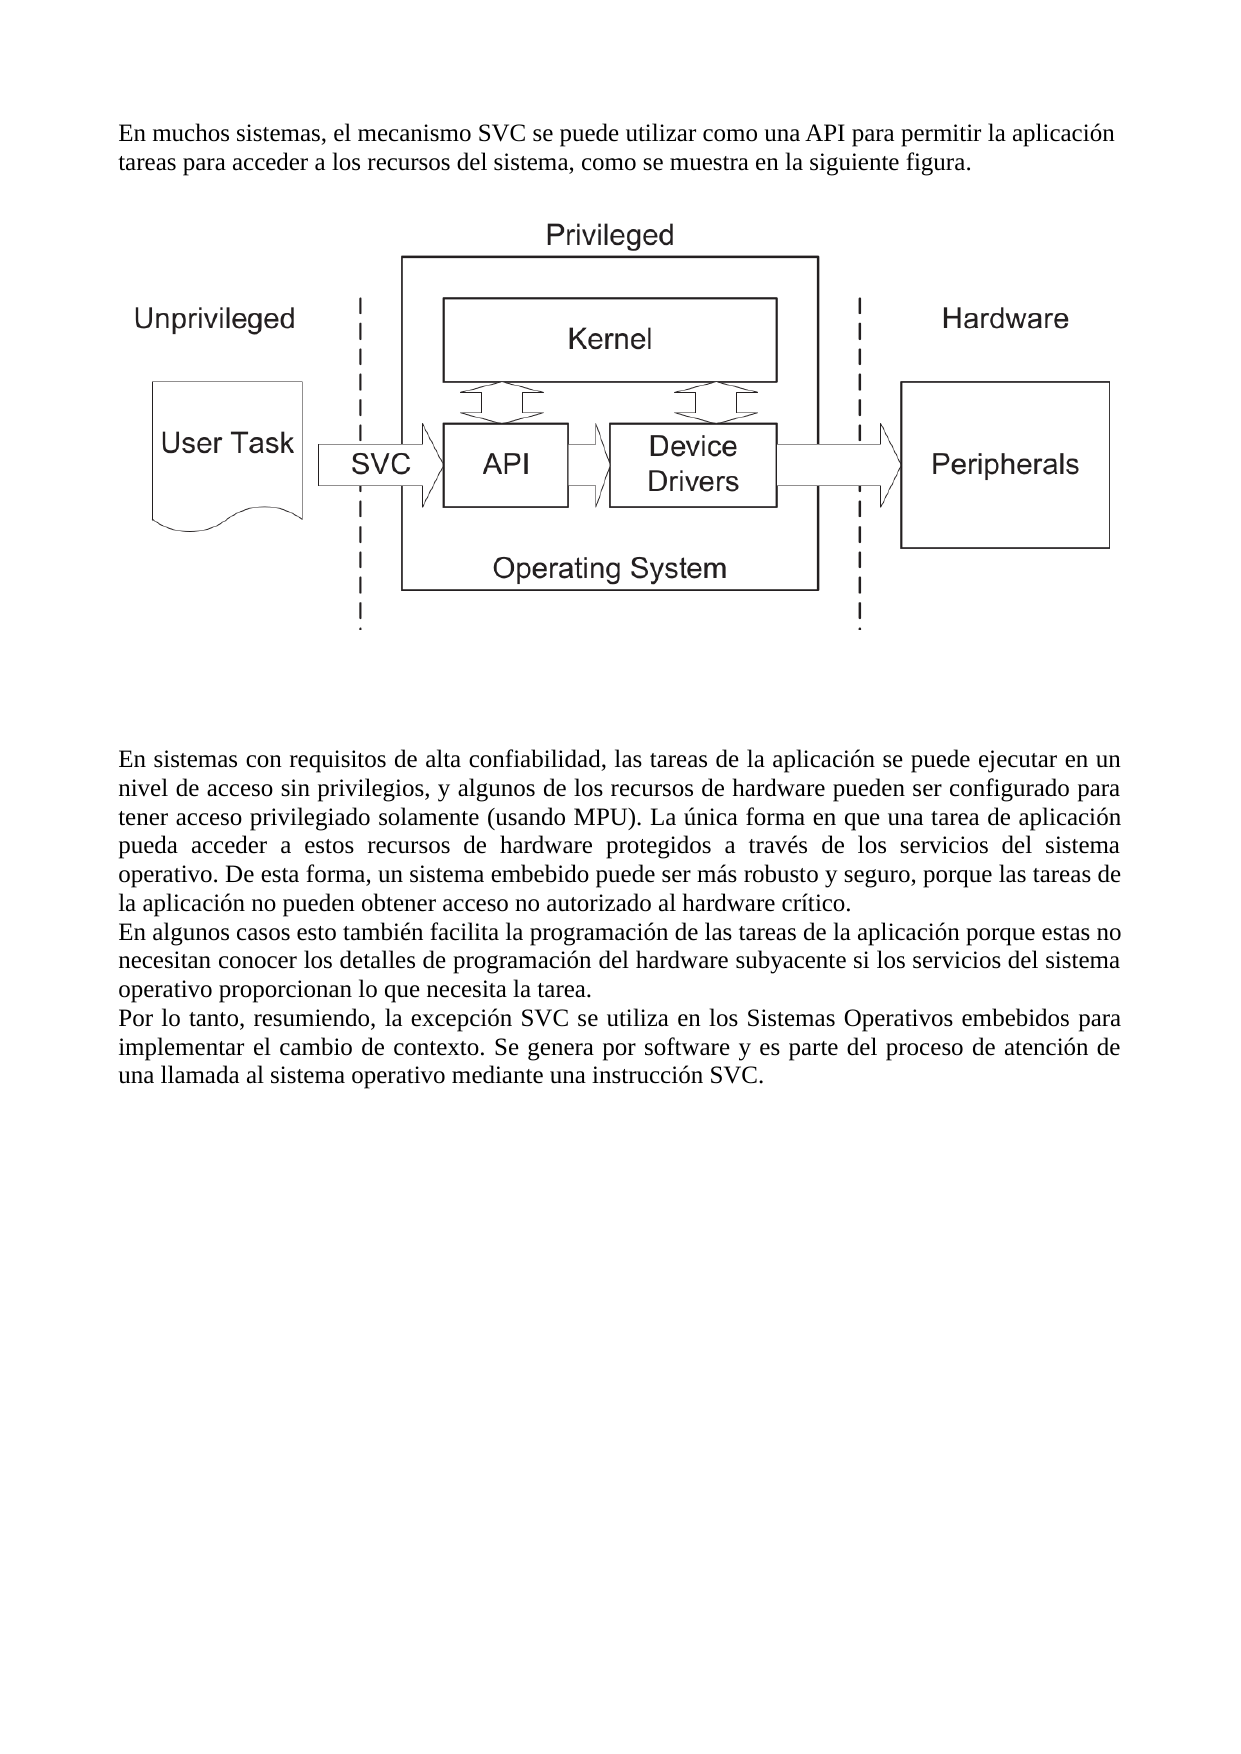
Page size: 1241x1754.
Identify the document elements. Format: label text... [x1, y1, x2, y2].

text En muchos sistemas, el mecanismo SVC se puede utilizar como una API para permitir la aplicación [118, 118, 1122, 147]
text En algunos casos esto también facilita la programación de las tareas de la aplicación porque estas no necesitan conocer los detalles de programación del hardware subyacente si los servicios del sistema operativo proporcionan lo que necesita la tarea. [118, 917, 1122, 1003]
text En sistemas con requisitos de alta confiabilidad, las tareas de la aplicación se puede ejecutar en un nivel de acceso sin privilegios, y algunos de los recursos de hardware pueden ser configurado para tener acceso privilegiado solamente (usando MPU). La única forma en que una tarea de aplicación pueda acceder a estos recursos de hardware protegidos a través de los servicios del sistema operativo. De esta forma, un sistema embebido puede ser más robusto y seguro, porque las tareas de la aplicación no pueden obtener acceso no autorizado al hardware crítico. [118, 744, 1122, 917]
text tareas para acceder a los recursos del sistema, como se muestra en la siguiente figura. [118, 147, 1122, 176]
picture [118, 205, 1123, 630]
text Por lo tanto, resumiendo, la excepción SVC se utiliza en los Sistemas Operativos embebidos para implementar el cambio de contexto. Se genera por software y es parte del proceso de atención de una llamada al sistema operativo mediante una instrucción SVC. [118, 1003, 1122, 1089]
